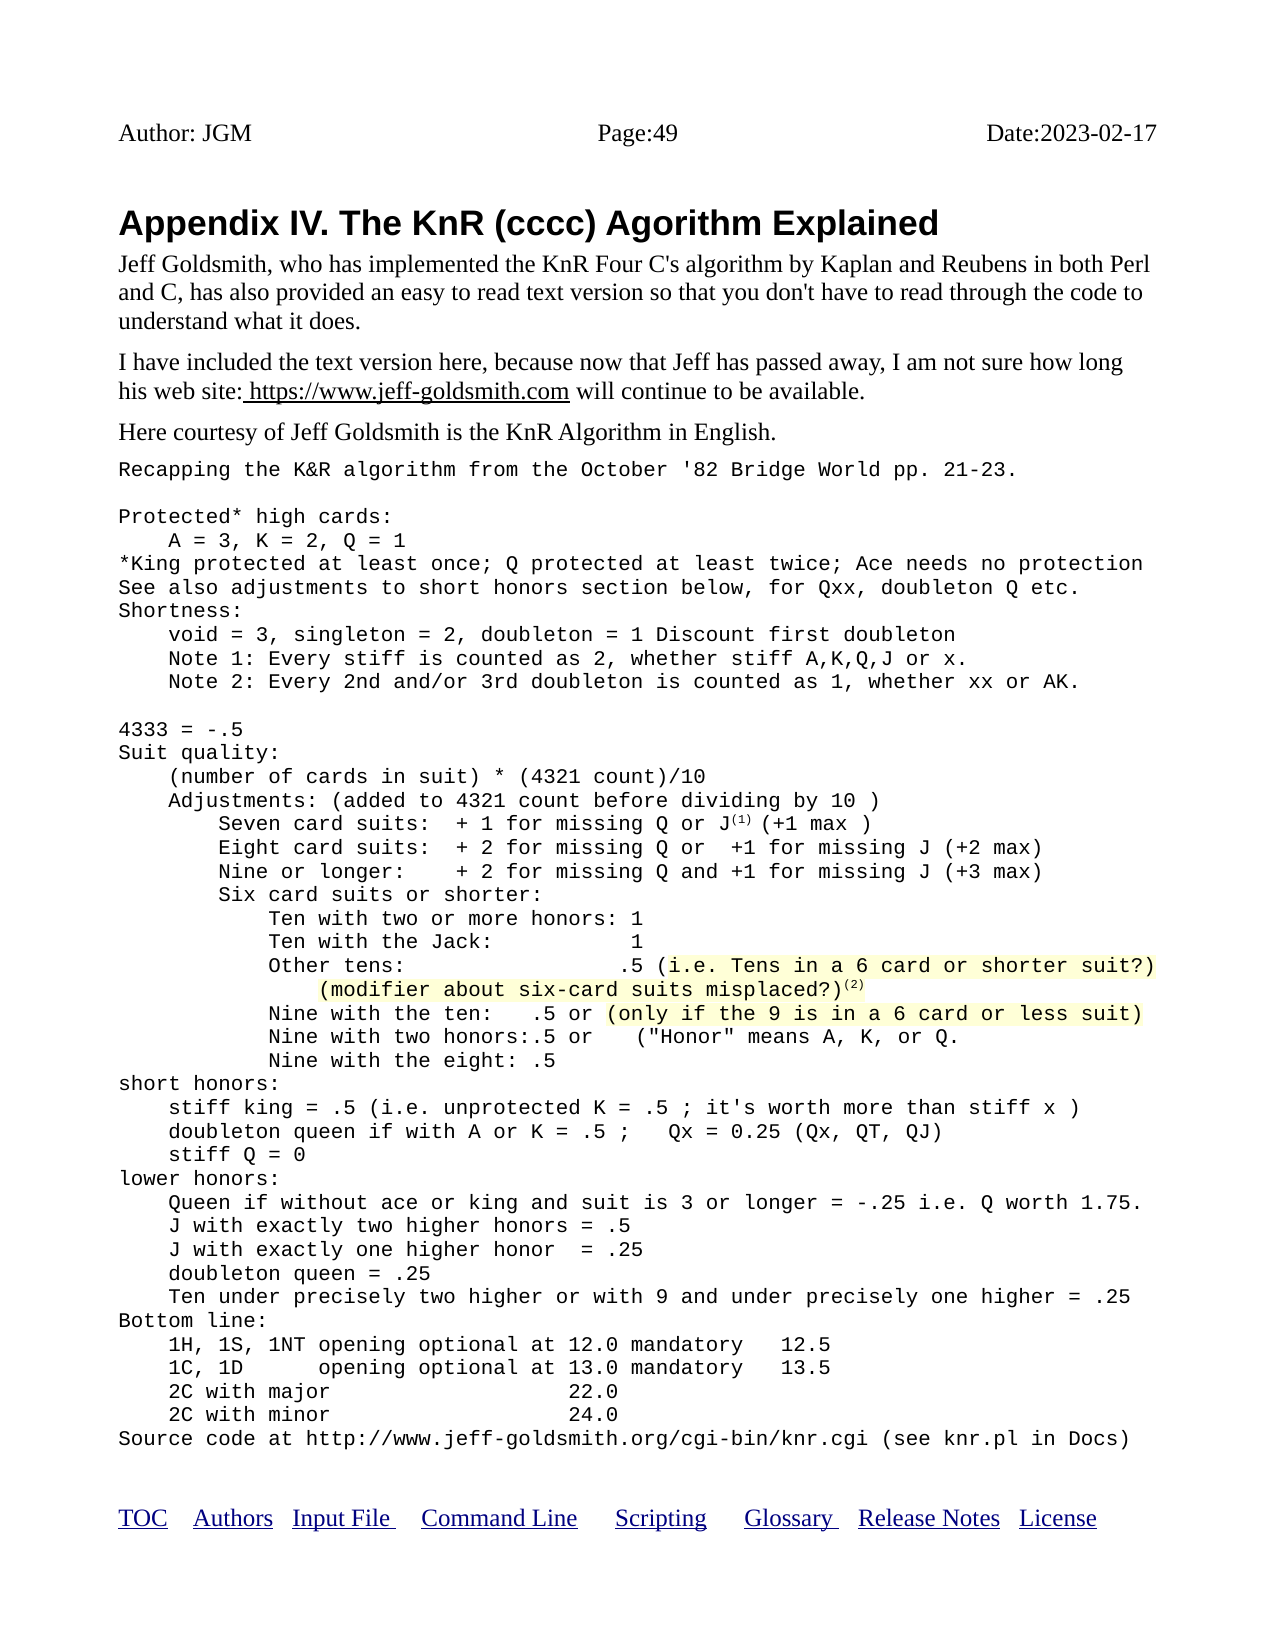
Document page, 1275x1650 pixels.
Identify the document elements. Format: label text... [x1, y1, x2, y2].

text doubleton queen = .25 [118, 1263, 1157, 1286]
text doubleton queen if with A or K = .5 ; Qx = 0.25 (Qx, QT, QJ) [118, 1121, 1157, 1144]
text Note 1: Every stiff is counted as 2, whether stiff A,K,Q,J or x. [118, 648, 1157, 671]
text 1H, 1S, 1NT opening optional at 12.0 mandatory 12.5 [118, 1333, 1157, 1357]
text *King protected at least once; Q protected at least twice; Ace needs no protection [118, 553, 1157, 577]
text Ten with the Jack: 1 [118, 932, 1157, 955]
text Protected* high cards: [118, 506, 1157, 529]
text Nine with the eight: .5 [118, 1050, 1157, 1073]
text Seven card suits: + 1 for missing Q or J(1) (+1 max ) [118, 813, 1157, 837]
text Shortness: [118, 601, 1157, 624]
text 2C with minor 24.0 [118, 1404, 1157, 1428]
text Nine or longer: + 2 for missing Q and +1 for missing J (+3 max) [118, 861, 1157, 884]
text J with exactly two higher honors = .5 [118, 1215, 1157, 1239]
text Bottom line: [118, 1310, 1157, 1333]
text Here courtesy of Jeff Goldsmith is the KnR Algorithm in English. [118, 417, 1157, 446]
text (modifier about six-card suits misplaced?)(2) [118, 979, 1157, 1002]
text Nine with the ten: .5 or (only if the 9 is in a 6 card or less suit) [118, 1002, 1157, 1026]
text Queen if without ace or king and suit is 3 or longer = -.25 i.e. Q worth 1.75. [118, 1192, 1157, 1215]
text short honors: [118, 1073, 1157, 1097]
text stiff king = .5 (i.e. unprotected K = .5 ; it's worth more than stiff x ) [118, 1097, 1157, 1121]
text 1C, 1D opening optional at 13.0 mandatory 13.5 [118, 1357, 1157, 1381]
text I have included the text version here, because now that Jeff has passed away, I am not sure how long his web site: https://www.jeff-goldsmith.com will continue to be available. [118, 347, 1157, 405]
text Source code at http://www.jeff-goldsmith.org/cgi-bin/knr.cgi (see knr.pl in Docs) [118, 1428, 1157, 1452]
text Eight card suits: + 2 for missing Q or +1 for missing J (+2 max) [118, 837, 1157, 861]
text lower honors: [118, 1168, 1157, 1192]
text Jeff Goldsmith, who has implemented the KnR Four C's algorithm by Kaplan and Reubens in both Perl and C, has also provided an easy to read text version so that you don't have to read through the code to understand what it does. [118, 249, 1157, 335]
text A = 3, K = 2, Q = 1 [118, 529, 1157, 553]
text Recapping the K&R algorithm from the October '82 Bridge World pp. 21-23. [118, 459, 1157, 482]
text stiff Q = 0 [118, 1144, 1157, 1168]
text Note 2: Every 2nd and/or 3rd doubleton is counted as 1, whether xx or AK. [118, 671, 1157, 695]
text Ten under precisely two higher or with 9 and under precisely one higher = .25 [118, 1286, 1157, 1310]
text Other tens: .5 (i.e. Tens in a 6 card or shorter suit?) [118, 955, 1157, 979]
text See also adjustments to short honors section below, for Qxx, doubleton Q etc. [118, 577, 1157, 601]
text Suit quality: [118, 742, 1157, 766]
text J with exactly one higher honor = .25 [118, 1239, 1157, 1263]
text Adjustments: (added to 4321 count before dividing by 10 ) [118, 790, 1157, 813]
text void = 3, singleton = 2, doubleton = 1 Discount first doubleton [118, 624, 1157, 648]
text Nine with two honors:.5 or ("Honor" means A, K, or Q. [118, 1026, 1157, 1050]
text Six card suits or shorter: [118, 884, 1157, 908]
text (number of cards in suit) * (4321 count)/10 [118, 766, 1157, 790]
text 2C with major 22.0 [118, 1381, 1157, 1404]
subtitle Appendix IV. The KnR (cccc) Agorithm Explained [118, 202, 1157, 243]
text Ten with two or more honors: 1 [118, 908, 1157, 932]
text 4333 = -.5 [118, 719, 1157, 742]
